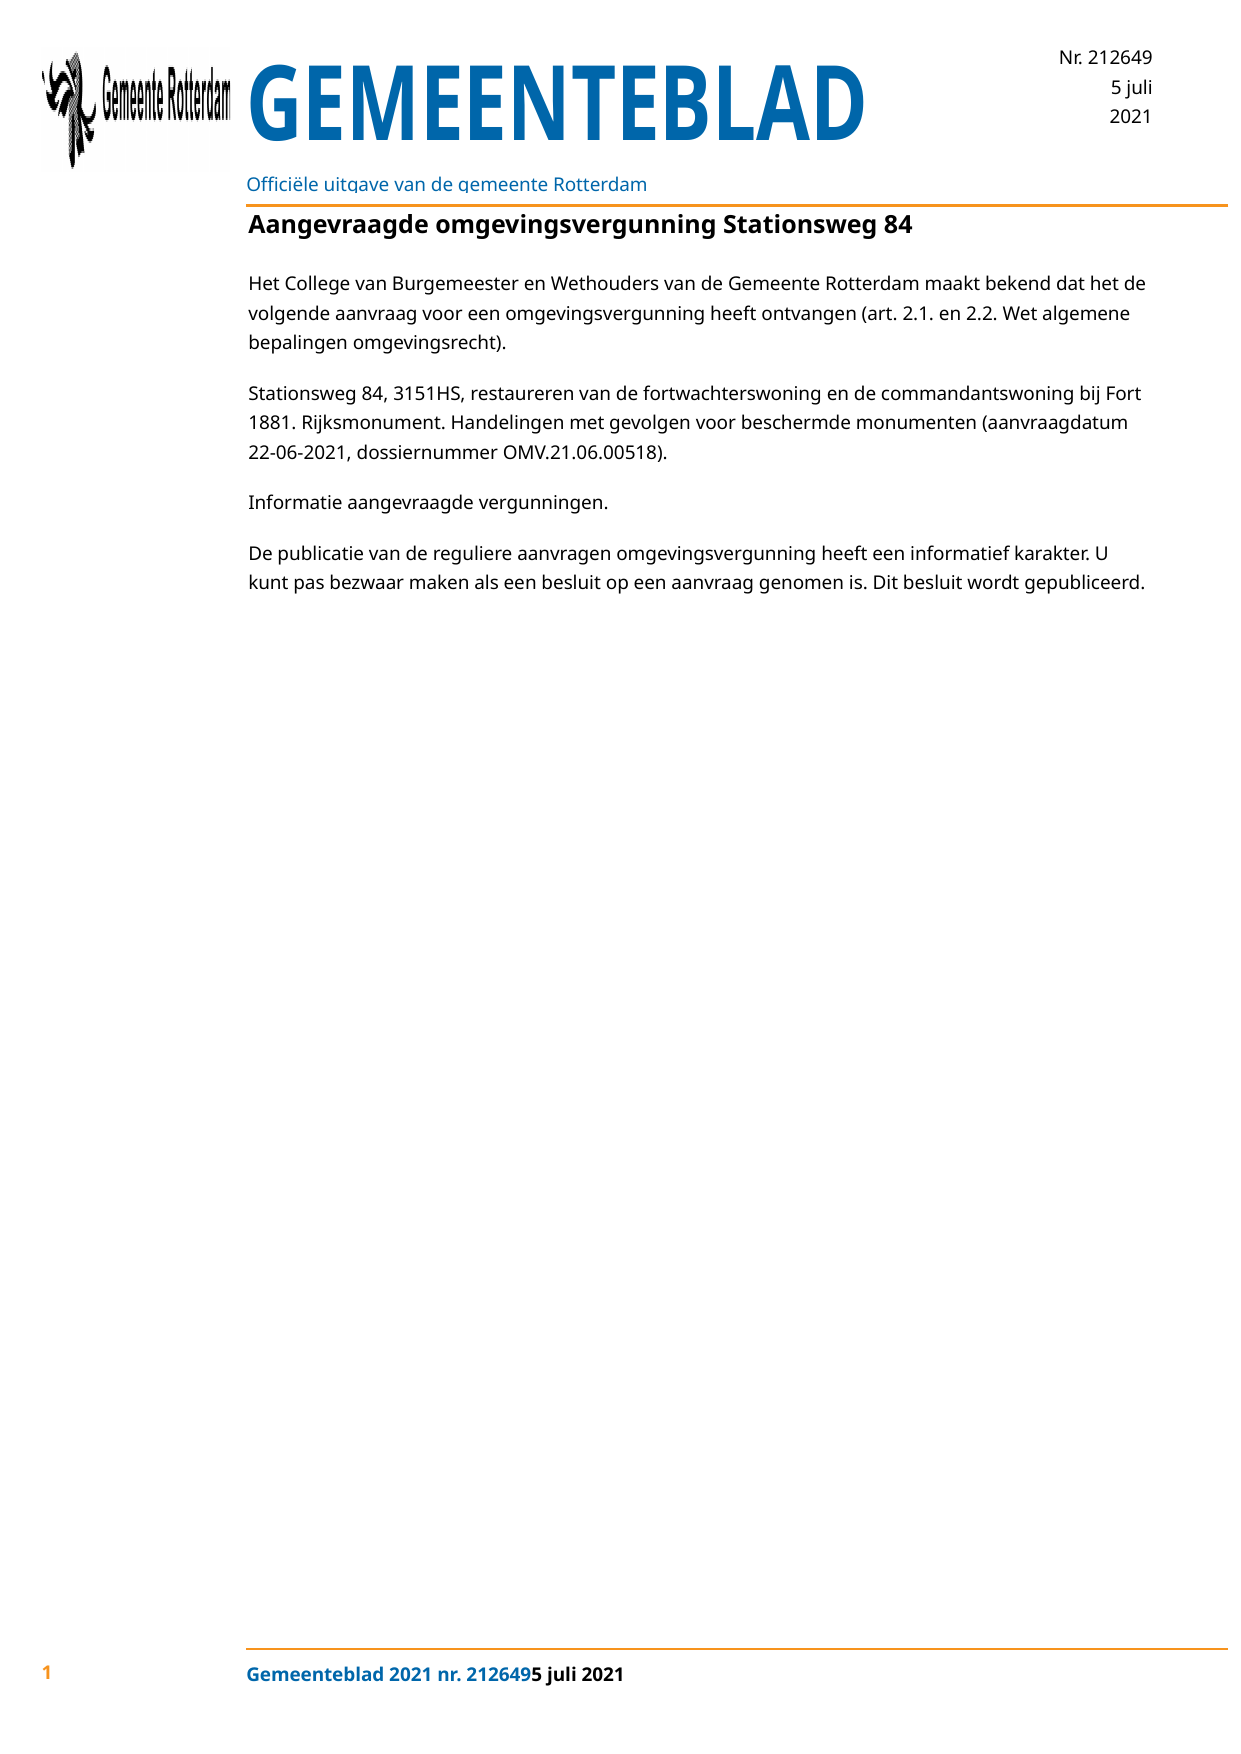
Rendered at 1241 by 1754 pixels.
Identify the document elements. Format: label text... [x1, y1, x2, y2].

text De publicatie van de reguliere aanvragen omgevingsvergunning heeft een informatief karakter. U kunt pas bezwaar maken als een besluit op een aanvraag genomen is. Dit besluit wordt gepubliceerd. [248, 540, 1152, 595]
text Aangevraagde omgevingsvergunning Stationsweg 84 [248, 207, 1152, 241]
text Het College van Burgemeester en Wethouders van de Gemeente Rotterdam maakt bekend dat het de volgende aanvraag voor een omgevingsvergunning heeft ontvangen (art. 2.1. en 2.2. Wet algemene bepalingen omgevingsrecht). [248, 270, 1152, 355]
picture [41, 47, 231, 172]
text Stationsweg 84, 3151HS, restaureren van de fortwachterswoning en de commandantswoning bij Fort 1881. Rijksmonument. Handelingen met gevolgen voor beschermde monumenten (aanvraagdatum 22-06-2021, dossiernummer OMV.21.06.00518). [248, 380, 1152, 465]
text Informatie aangevraagde vergunningen. [248, 489, 1152, 515]
